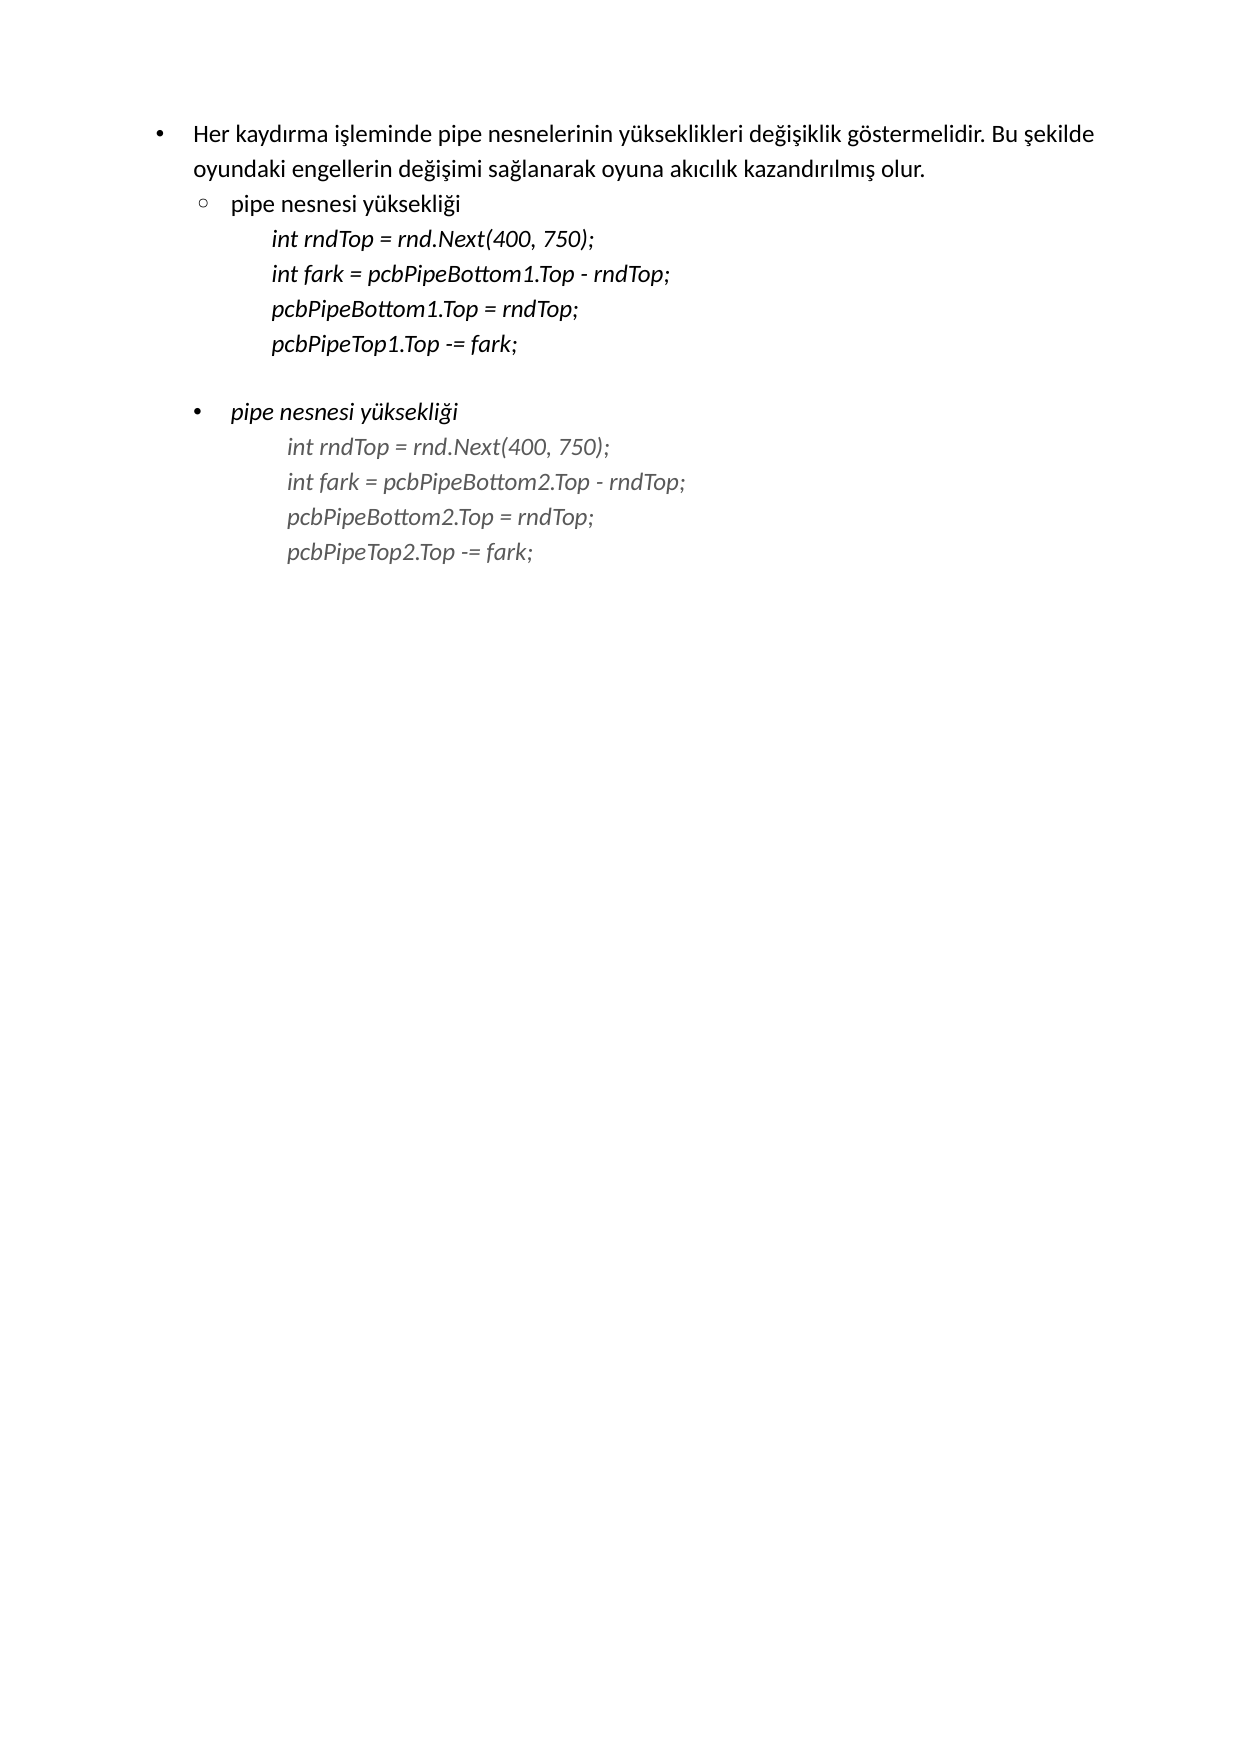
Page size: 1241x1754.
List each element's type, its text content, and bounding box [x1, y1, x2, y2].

list pipe nesnesi yüksekliği [193, 396, 1122, 427]
text int fark = pcbPipeBottom1.Top - rndTop; [266, 258, 1122, 289]
text pcbPipeBottom2.Top = rndTop; [287, 501, 1122, 532]
text int fark = pcbPipeBottom2.Top - rndTop; [287, 466, 1122, 497]
text int rndTop = rnd.Next(400, 750); [266, 223, 1122, 254]
text pcbPipeTop1.Top -= fark; [266, 328, 1122, 359]
text pcbPipeBottom1.Top = rndTop; [266, 293, 1122, 324]
text pcbPipeTop2.Top -= fark; [287, 536, 1122, 567]
list Her kaydırma işleminde pipe nesnelerinin yükseklikleri değişiklik göstermelidir. Bu şekilde oyundaki engellerin değişimi sağlanarak oyuna akıcılık kazandırılmış olur. [156, 118, 1122, 184]
text int rndTop = rnd.Next(400, 750); [287, 431, 1122, 462]
list pipe nesnesi yüksekliği [193, 188, 1122, 219]
